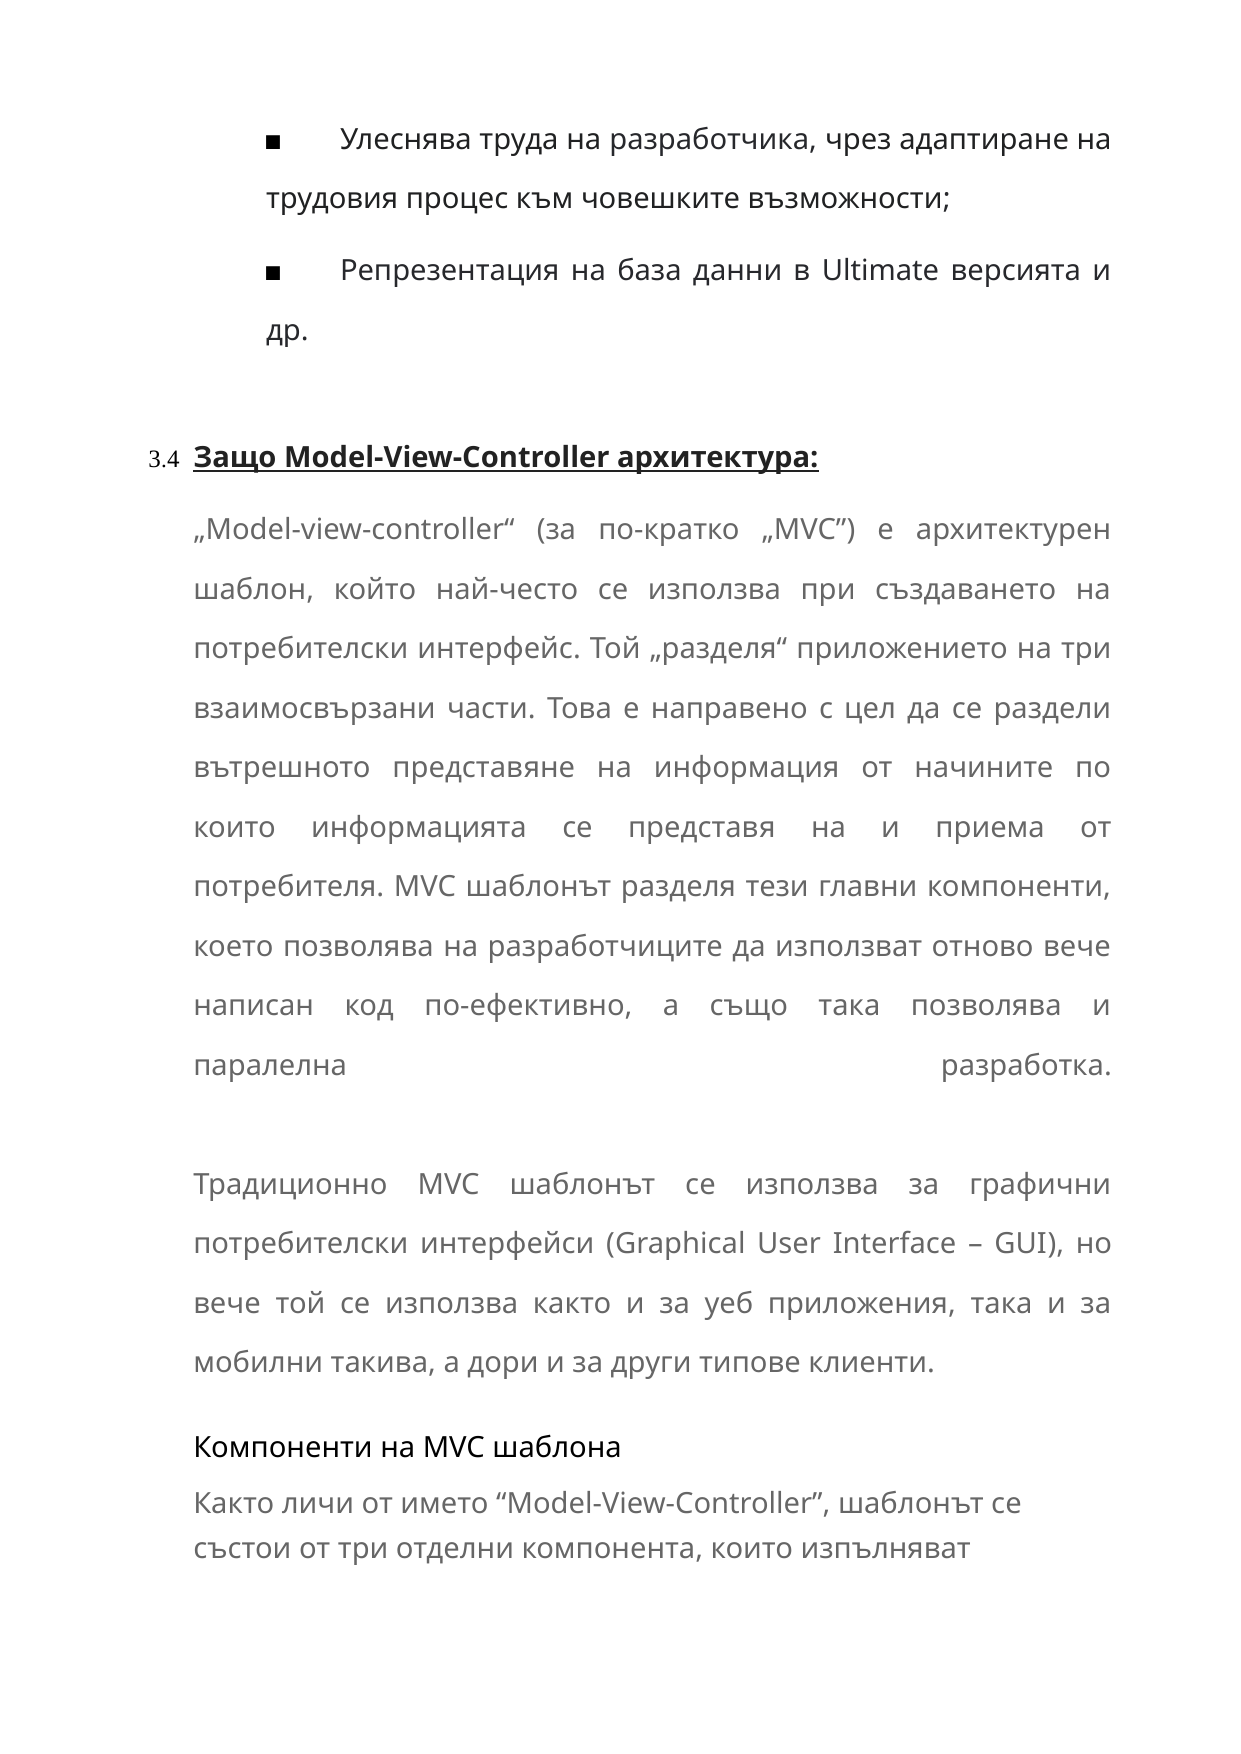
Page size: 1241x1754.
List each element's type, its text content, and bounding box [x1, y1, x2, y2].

subtitle Компоненти на MVC шаблона [193, 1426, 1112, 1466]
list Репрезентация на база данни в Ultimate версията и др. [266, 249, 1112, 349]
list Улеснява труда на разработчика, чрез адаптиране на трудовия процес към човешките възможности; [266, 118, 1112, 217]
list „Model-view-controller“ (за по-кратко „MVC”) е архитектурен шаблон, който най-често се използва при създаването на потребителски интерфейс. Той „разделя“ приложението на три взаимосвързани части. Това е направено с цел да се раздели вътрешното представяне на информация от начините по които информацията се представя на и приема от потребителя. MVC шаблонът разделя тези главни компоненти, което позволява на разработчиците да използват отново вече написан код по-ефективно, а също така позволява и паралелна разработка. Традиционно MVC шаблонът се използва за графични потребителски интерфейси (Graphical User Interface – GUI), но вече той се използва както и за уеб приложения, така и за мобилни такива, а дори и за други типове клиенти. [148, 509, 1112, 1381]
text Както личи от името “Model-View-Controller”, шаблонът се състои от три отделни компонента, които изпълняват [193, 1482, 1112, 1567]
list Защо Model-View-Controller архитектура: [148, 437, 1112, 476]
